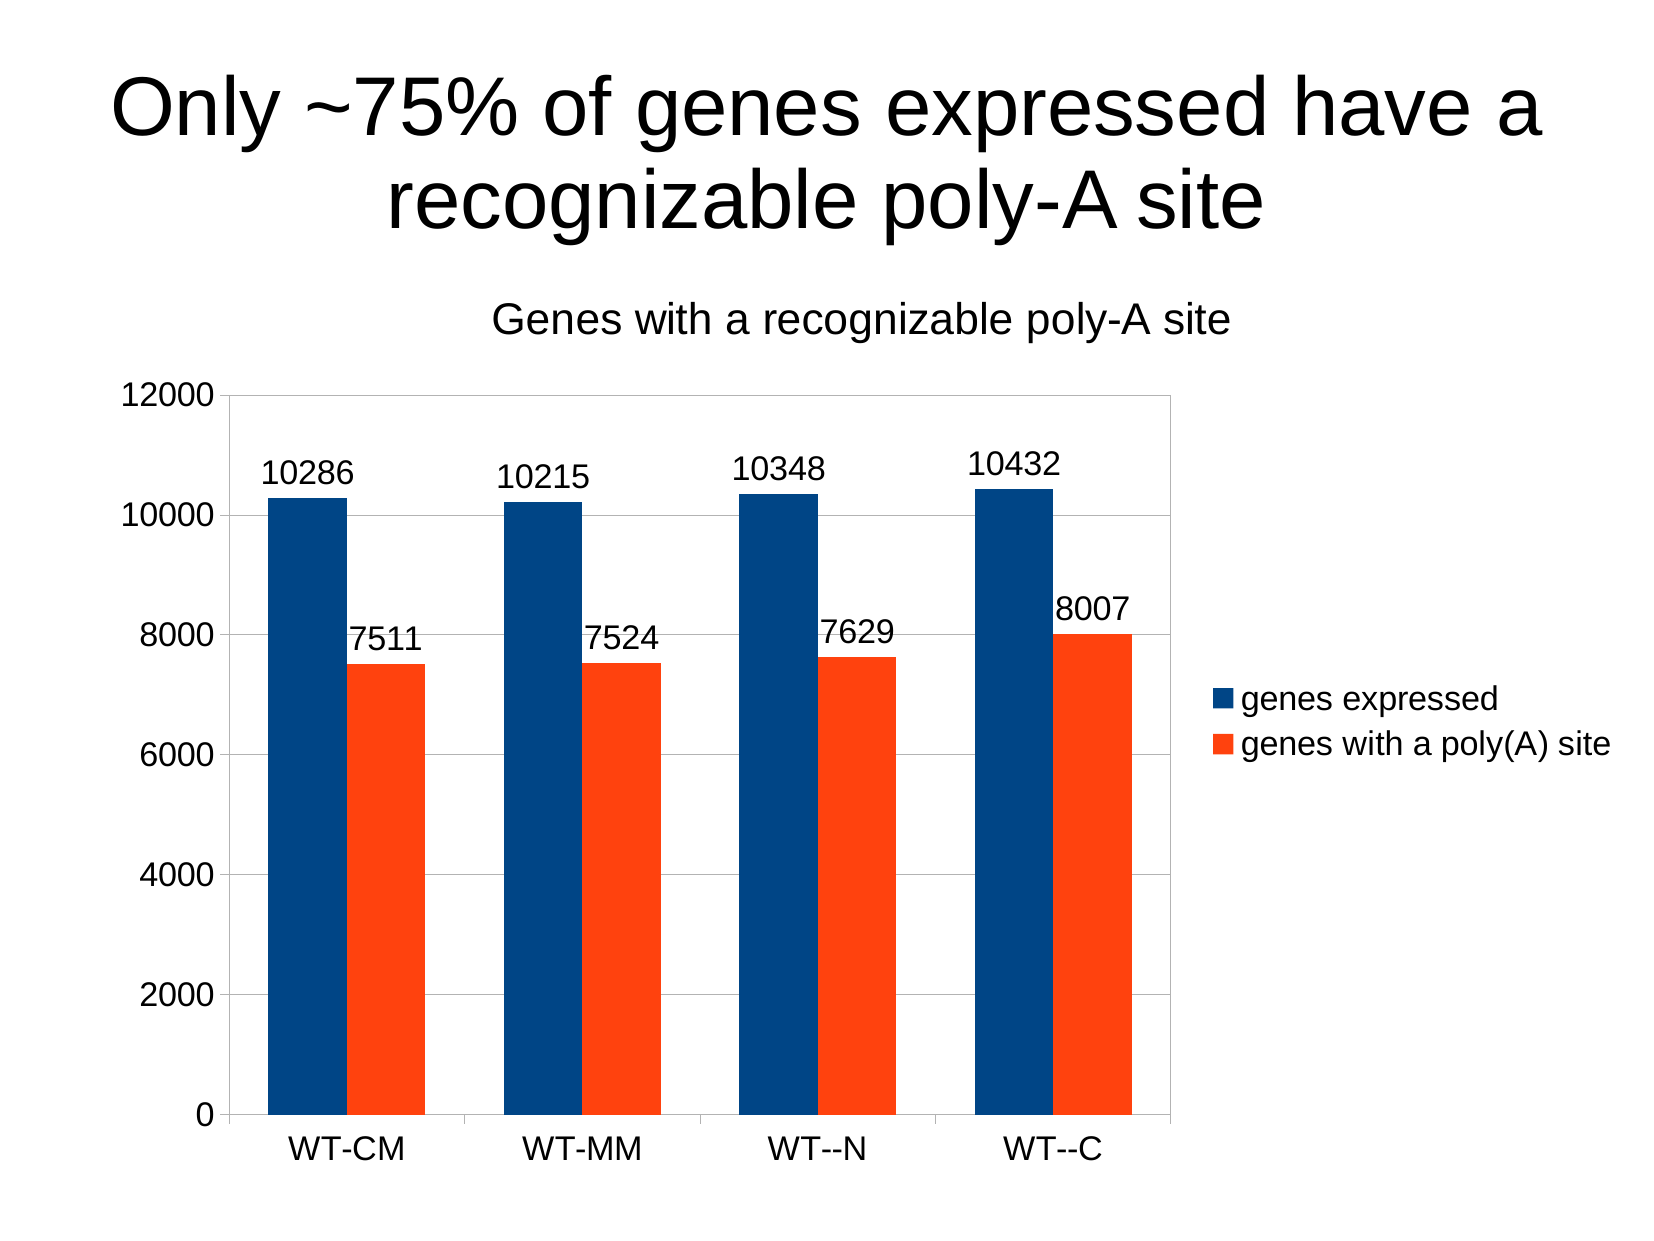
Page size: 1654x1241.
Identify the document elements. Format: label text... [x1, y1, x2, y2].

chart [89, 255, 1636, 1188]
title Only ~75% of genes expressed have a recognizable poly-A site [82, 49, 1571, 257]
